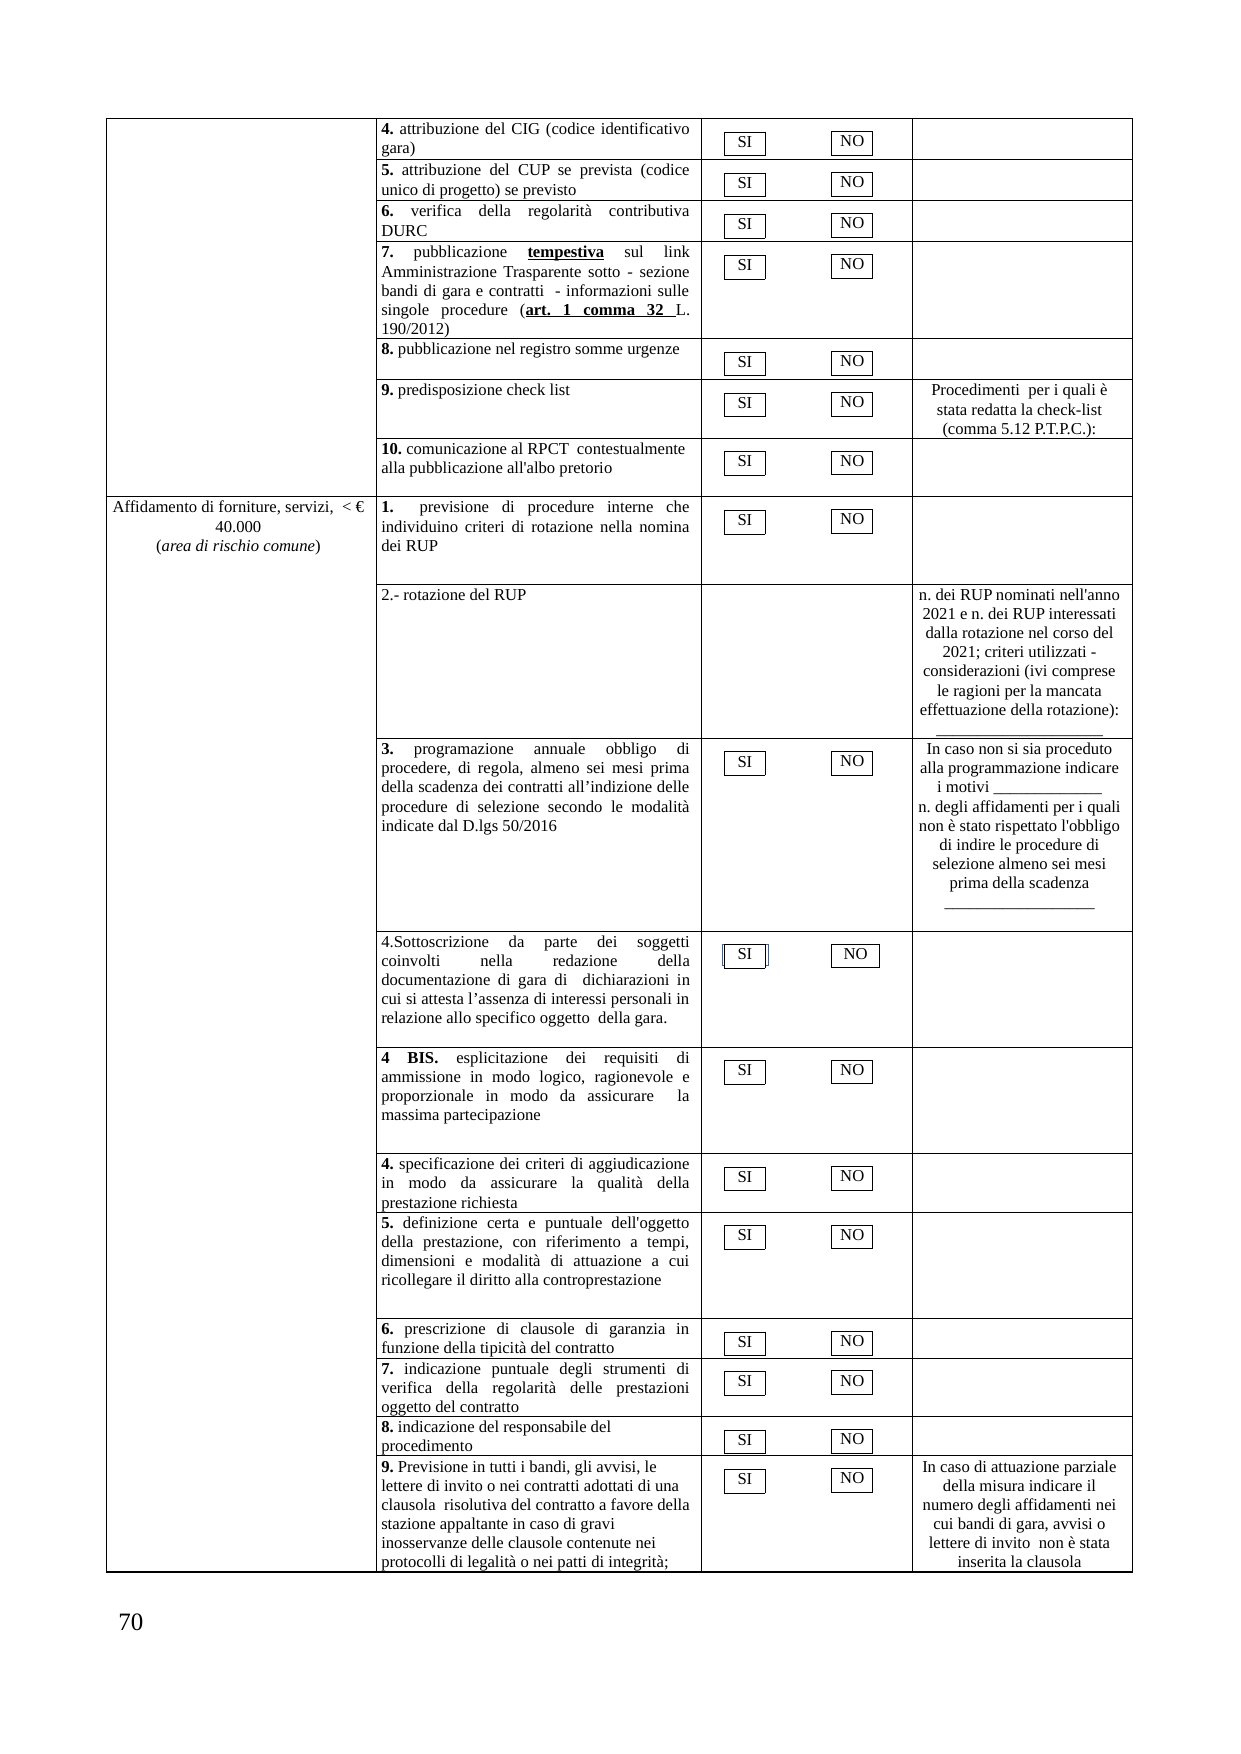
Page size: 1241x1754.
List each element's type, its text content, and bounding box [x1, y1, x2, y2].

table_cell [913, 1048, 1132, 1153]
table_cell [913, 201, 1132, 241]
table_cell 4. attribuzione del CIG (codice identificativo gara) [377, 119, 701, 159]
table_cell [913, 1319, 1132, 1357]
table_cell 7. pubblicazione tempestiva sul link Amministrazione Trasparente sotto - sezione bandi di gara e contratti - informazioni sulle singole procedure (art. 1 comma 32 L. 190/2012) [377, 242, 701, 338]
table_cell [913, 1417, 1132, 1455]
table_cell [702, 944, 912, 1047]
table_cell 4 BIS. esplicitazione dei requisiti di ammissione in modo logico, ragionevole e proporzionale in modo da assicurare la massima partecipazione [377, 1048, 701, 1153]
table_cell 4.Sottoscrizione da parte dei soggetti coinvolti nella redazione della documentazione di gara di dichiarazioni in cui si attesta l’assenza di interessi personali in relazione allo specifico oggetto della gara. [377, 932, 701, 1047]
table_cell [702, 1319, 912, 1357]
table_cell 2.- rotazione del RUP [377, 585, 701, 738]
table_cell [702, 1359, 912, 1416]
table_cell [702, 1060, 912, 1153]
table_cell [702, 1154, 912, 1212]
table_cell [913, 160, 1132, 200]
table_cell [702, 497, 912, 583]
table_cell [702, 201, 912, 241]
table_cell [702, 1456, 912, 1571]
table_cell Affidamento di forniture, servizi, < € 40.000 (area di rischio comune) [107, 497, 376, 1571]
table_cell [702, 242, 912, 338]
table_cell 6. verifica della regolarità contributiva DURC [377, 201, 701, 241]
table_cell 4. specificazione dei criteri di aggiudicazione in modo da assicurare la qualità della prestazione richiesta [377, 1154, 701, 1212]
table_cell In caso di attuazione parziale della misura indicare il numero degli affidamenti nei cui bandi di gara, avvisi o lettere di invito non è stata inserita la clausola [913, 1456, 1132, 1571]
table_cell [913, 1154, 1132, 1212]
table_cell [702, 1048, 912, 1059]
table_cell 5. attribuzione del CUP se prevista (codice unico di progetto) se previsto [377, 160, 701, 200]
table_cell 10. comunicazione al RPCT contestualmente alla pubblicazione all'albo pretorio [377, 439, 701, 496]
table_cell [702, 585, 912, 738]
table_cell [702, 160, 912, 200]
table_cell [702, 380, 912, 438]
table_cell 5. definizione certa e puntuale dell'oggetto della prestazione, con riferimento a tempi, dimensioni e modalità di attuazione a cui ricollegare il diritto alla controprestazione [377, 1213, 701, 1318]
table_cell [702, 439, 912, 496]
table_cell 6. prescrizione di clausole di garanzia in funzione della tipicità del contratto [377, 1319, 701, 1357]
table_cell 8. indicazione del responsabile del procedimento [377, 1417, 701, 1455]
table_cell 9. predisposizione check list [377, 380, 701, 438]
table_cell [702, 1225, 912, 1318]
table_cell [702, 1213, 912, 1224]
table_cell [702, 119, 912, 159]
table_cell 3. programazione annuale obbligo di procedere, di regola, almeno sei mesi prima della scadenza dei contratti all’indizione delle procedure di selezione secondo le modalità indicate dal D.lgs 50/2016 [377, 739, 701, 931]
table_cell 1. previsione di procedure interne che individuino criteri di rotazione nella nomina dei RUP [377, 497, 701, 583]
table_cell [913, 1359, 1132, 1416]
table_cell 9. Previsione in tutti i bandi, gli avvisi, le lettere di invito o nei contratti adottati di una clausola risolutiva del contratto a favore della stazione appaltante in caso di gravi inosservanze delle clausole contenute nei protocolli di legalità o nei patti di integrità; [377, 1456, 701, 1571]
table_cell [913, 497, 1132, 583]
table_cell [913, 242, 1132, 338]
table_cell [913, 932, 1132, 1047]
table_cell [107, 119, 376, 496]
table_cell [913, 119, 1132, 159]
table_cell [702, 932, 912, 943]
table_cell [702, 1417, 912, 1455]
table_cell [702, 339, 912, 379]
table_cell 8. pubblicazione nel registro somme urgenze [377, 339, 701, 379]
table_cell n. dei RUP nominati nell'anno 2021 e n. dei RUP interessati dalla rotazione nel corso del 2021; criteri utilizzati - considerazioni (ivi comprese le ragioni per la mancata effettuazione della rotazione): ____________________ [913, 585, 1132, 738]
table_cell In caso non si sia proceduto alla programmazione indicare i motivi _____________ n. degli affidamenti per i quali non è stato rispettato l'obbligo di indire le procedure di selezione almeno sei mesi prima della scadenza __________________ [913, 739, 1132, 931]
table_cell [913, 439, 1132, 496]
table_cell Procedimenti per i quali è stata redatta la check-list (comma 5.12 P.T.P.C.): [913, 380, 1132, 438]
table_cell [913, 339, 1132, 379]
table_cell 7. indicazione puntuale degli strumenti di verifica della regolarità delle prestazioni oggetto del contratto [377, 1359, 701, 1416]
table_cell [913, 1213, 1132, 1318]
table_cell [702, 739, 912, 931]
